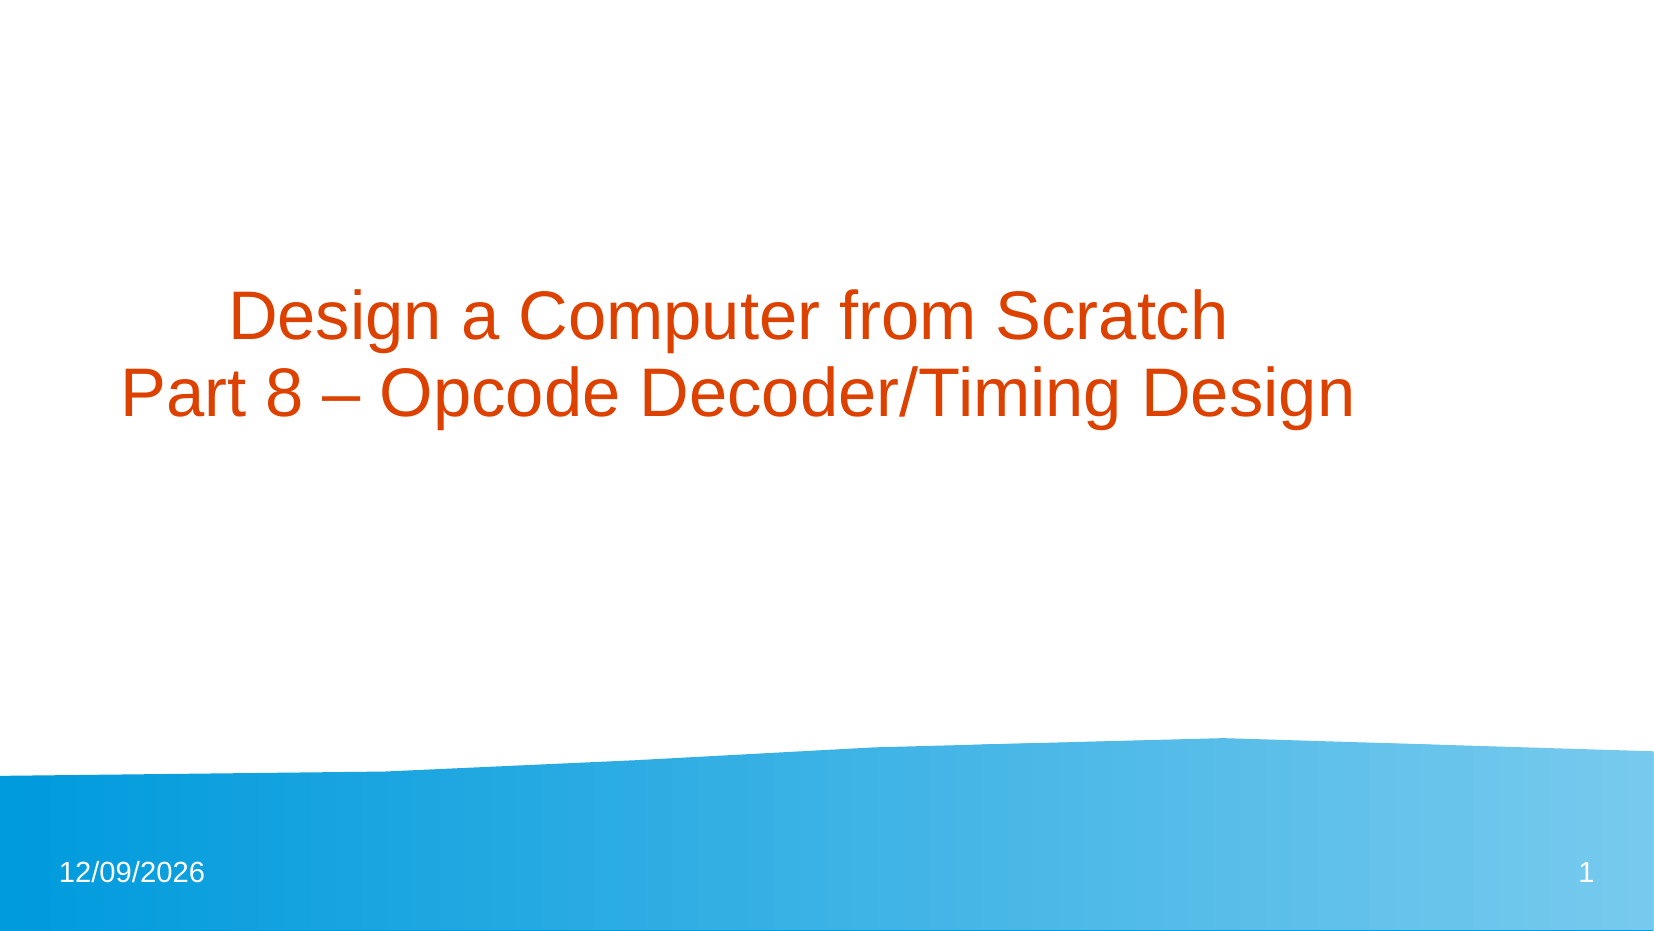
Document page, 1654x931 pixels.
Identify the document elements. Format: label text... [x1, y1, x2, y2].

title Design a Computer from Scratch Part 8 – Opcode Decoder/Timing Design [0, 265, 1477, 443]
